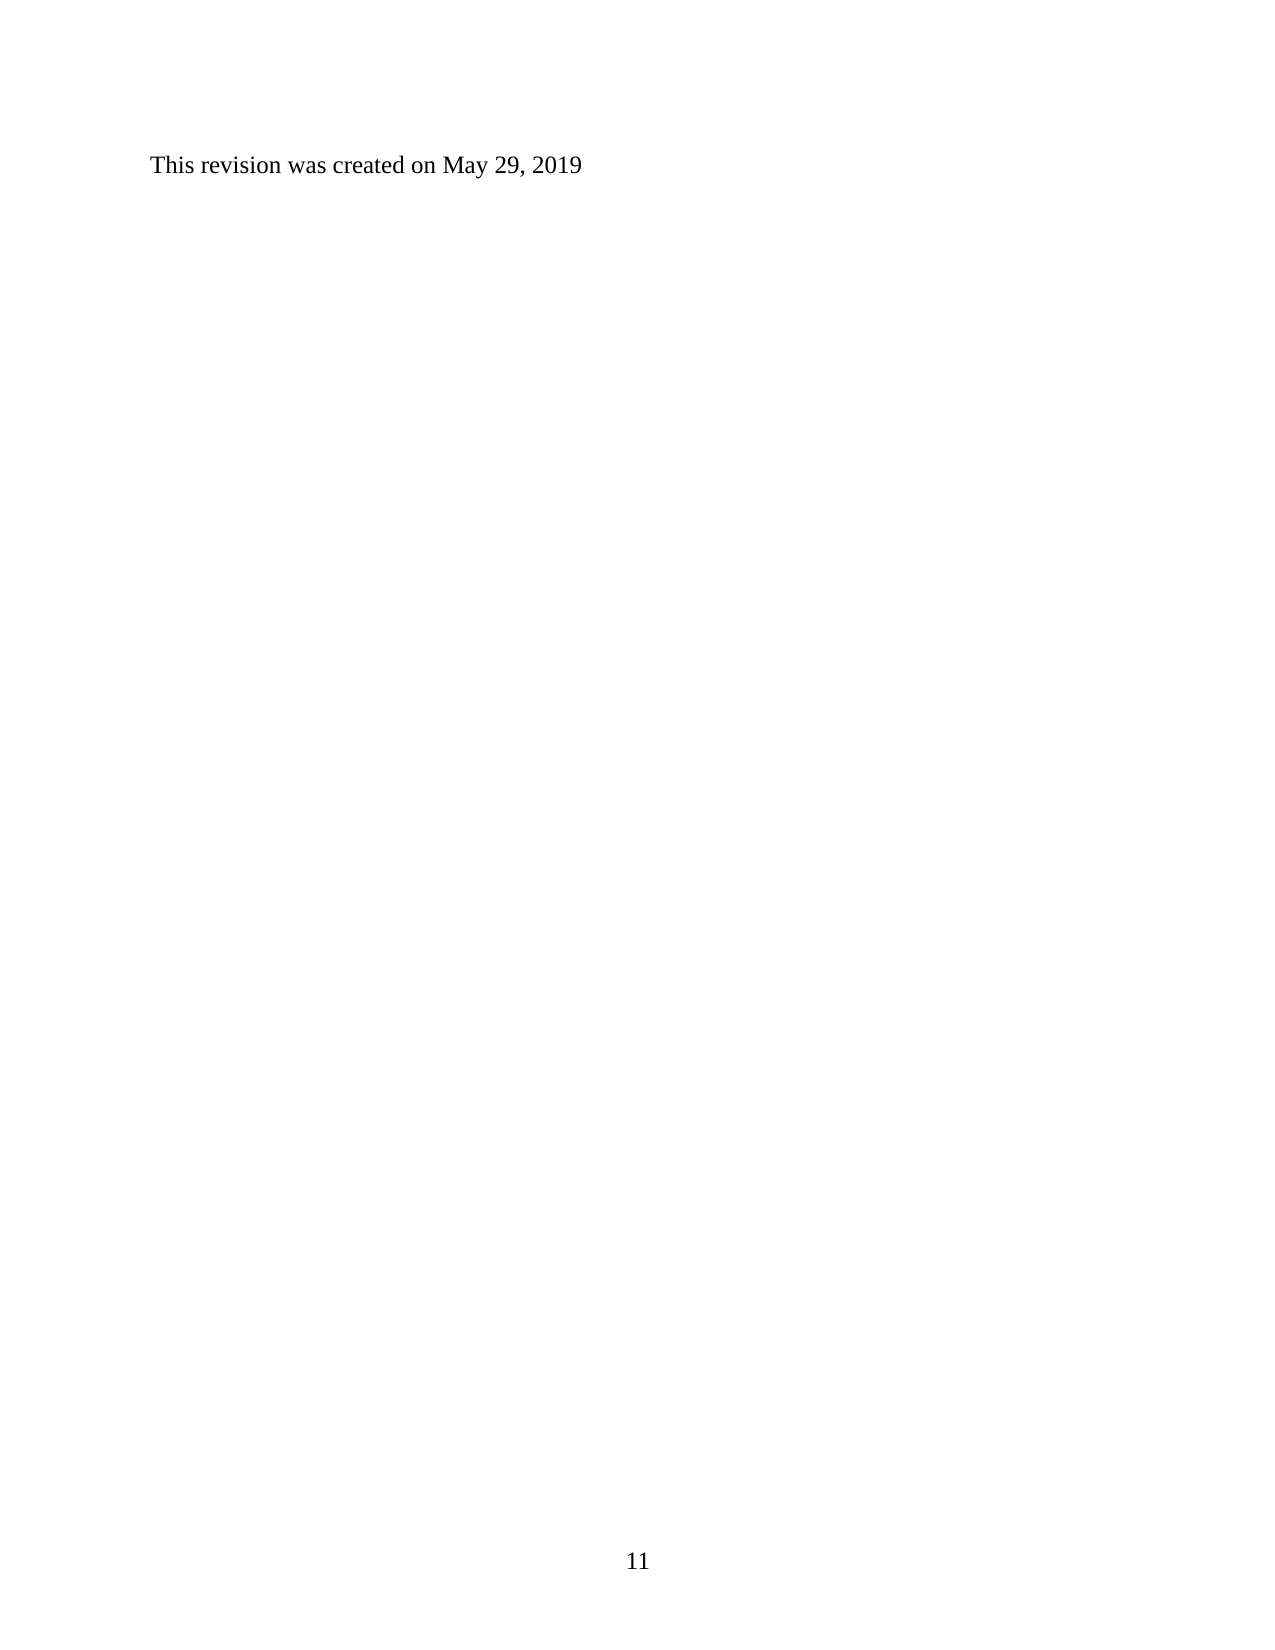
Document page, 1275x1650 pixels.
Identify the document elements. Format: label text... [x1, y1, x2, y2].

text This revision was created on May 29, 2019 [150, 150, 1125, 179]
